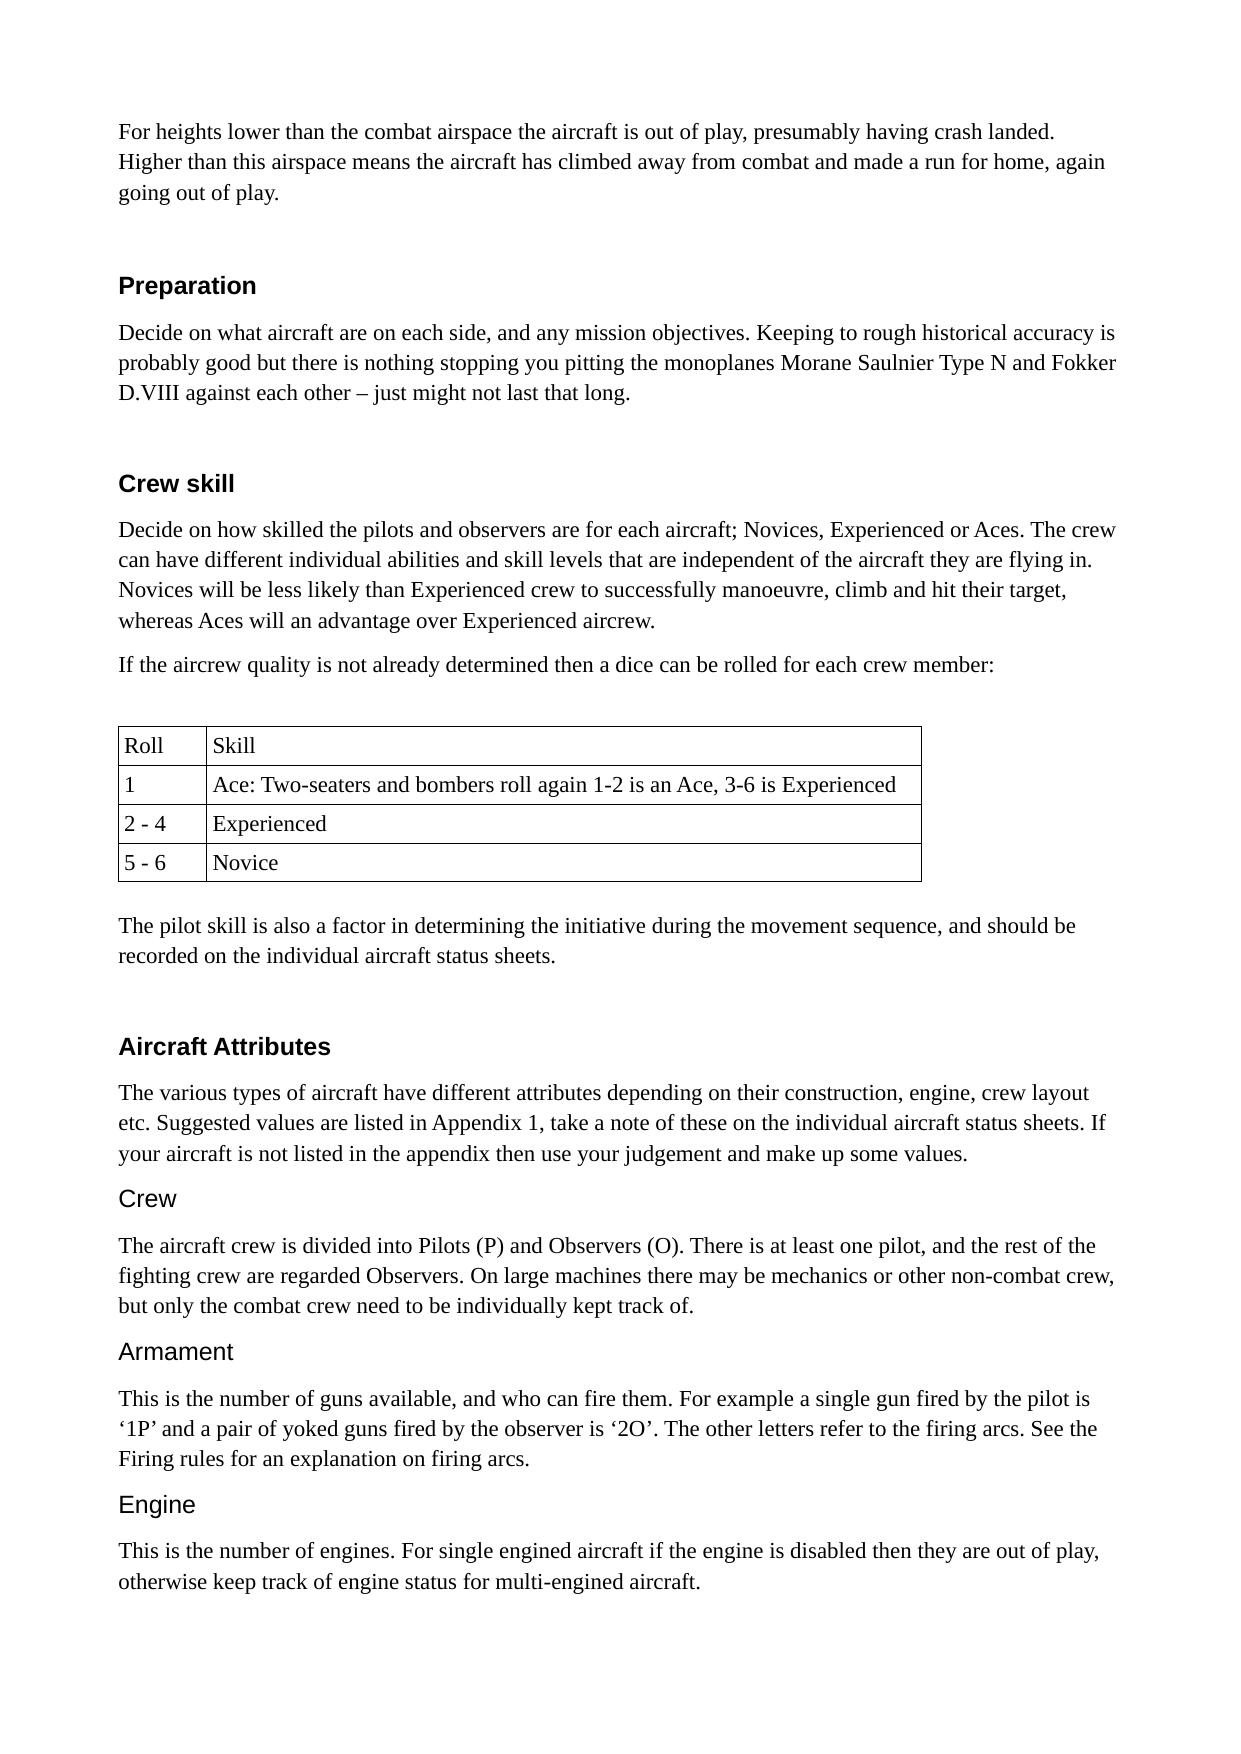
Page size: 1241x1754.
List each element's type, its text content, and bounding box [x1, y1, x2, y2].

table_cell Ace: Two-seaters and bombers roll again 1-2 is an Ace, 3-6 is Experienced [207, 766, 921, 803]
text The various types of aircraft have different attributes depending on their construction, engine, crew layout etc. Suggested values are listed in Appendix 1, take a note of these on the individual aircraft status sheets. If your aircraft is not listed in the appendix then use your judgement and make up some values. [118, 1079, 1122, 1166]
text This is the number of guns available, and who can fire them. For example a single gun fired by the pilot is ‘1P’ and a pair of yoked guns fired by the observer is ‘2O’. The other letters refer to the firing arcs. See the Firing rules for an explanation on firing arcs. [118, 1385, 1122, 1472]
text This is the number of engines. For single engined aircraft if the engine is disabled then they are out of play, otherwise keep track of engine status for multi-engined aircraft. [118, 1538, 1122, 1594]
text For heights lower than the combat airspace the aircraft is out of play, presumably having crash landed. Higher than this airspace means the aircraft has climbed away from combat and made a run for home, again going out of play. [118, 118, 1122, 205]
table_cell 1 [119, 766, 206, 803]
text Decide on what aircraft are on each side, and any mission objectives. Keeping to rough historical accuracy is probably good but there is nothing stopping you pitting the monoplanes Morane Saulnier Type N and Fokker D.VIII against each other – just might not last that long. [118, 318, 1122, 405]
text Engine [118, 1490, 1122, 1519]
text Decide on how skilled the pilots and observers are for each aircraft; Novices, Experienced or Aces. The crew can have different individual abilities and skill levels that are independent of the aircraft they are flying in. Novices will be less likely than Experienced crew to successfully manoeuvre, climb and hit their target, whereas Aces will an advantage over Experienced aircrew. [118, 516, 1122, 633]
table_cell Novice [207, 844, 921, 881]
text Preparation [118, 271, 1122, 300]
table_cell 2 - 4 [119, 805, 206, 842]
text The pilot skill is also a factor in determining the initiative during the movement sequence, and should be recorded on the individual aircraft status sheets. [118, 912, 1122, 968]
table_cell Experienced [207, 805, 921, 842]
text Armament [118, 1337, 1122, 1366]
text Crew [118, 1184, 1122, 1213]
text The aircraft crew is divided into Pilots (P) and Observers (O). There is at least one pilot, and the rest of the fighting crew are regarded Observers. On large machines there may be mechanics or other non-combat crew, but only the combat crew need to be individually kept track of. [118, 1232, 1122, 1319]
text If the aircrew quality is not already determined then a dice can be rolled for each crew member: [118, 652, 1122, 678]
text Aircraft Attributes [118, 1032, 1122, 1060]
text Crew skill [118, 468, 1122, 497]
table_cell 5 - 6 [119, 844, 206, 881]
table_header Roll [119, 727, 206, 765]
table_header Skill [207, 727, 921, 765]
